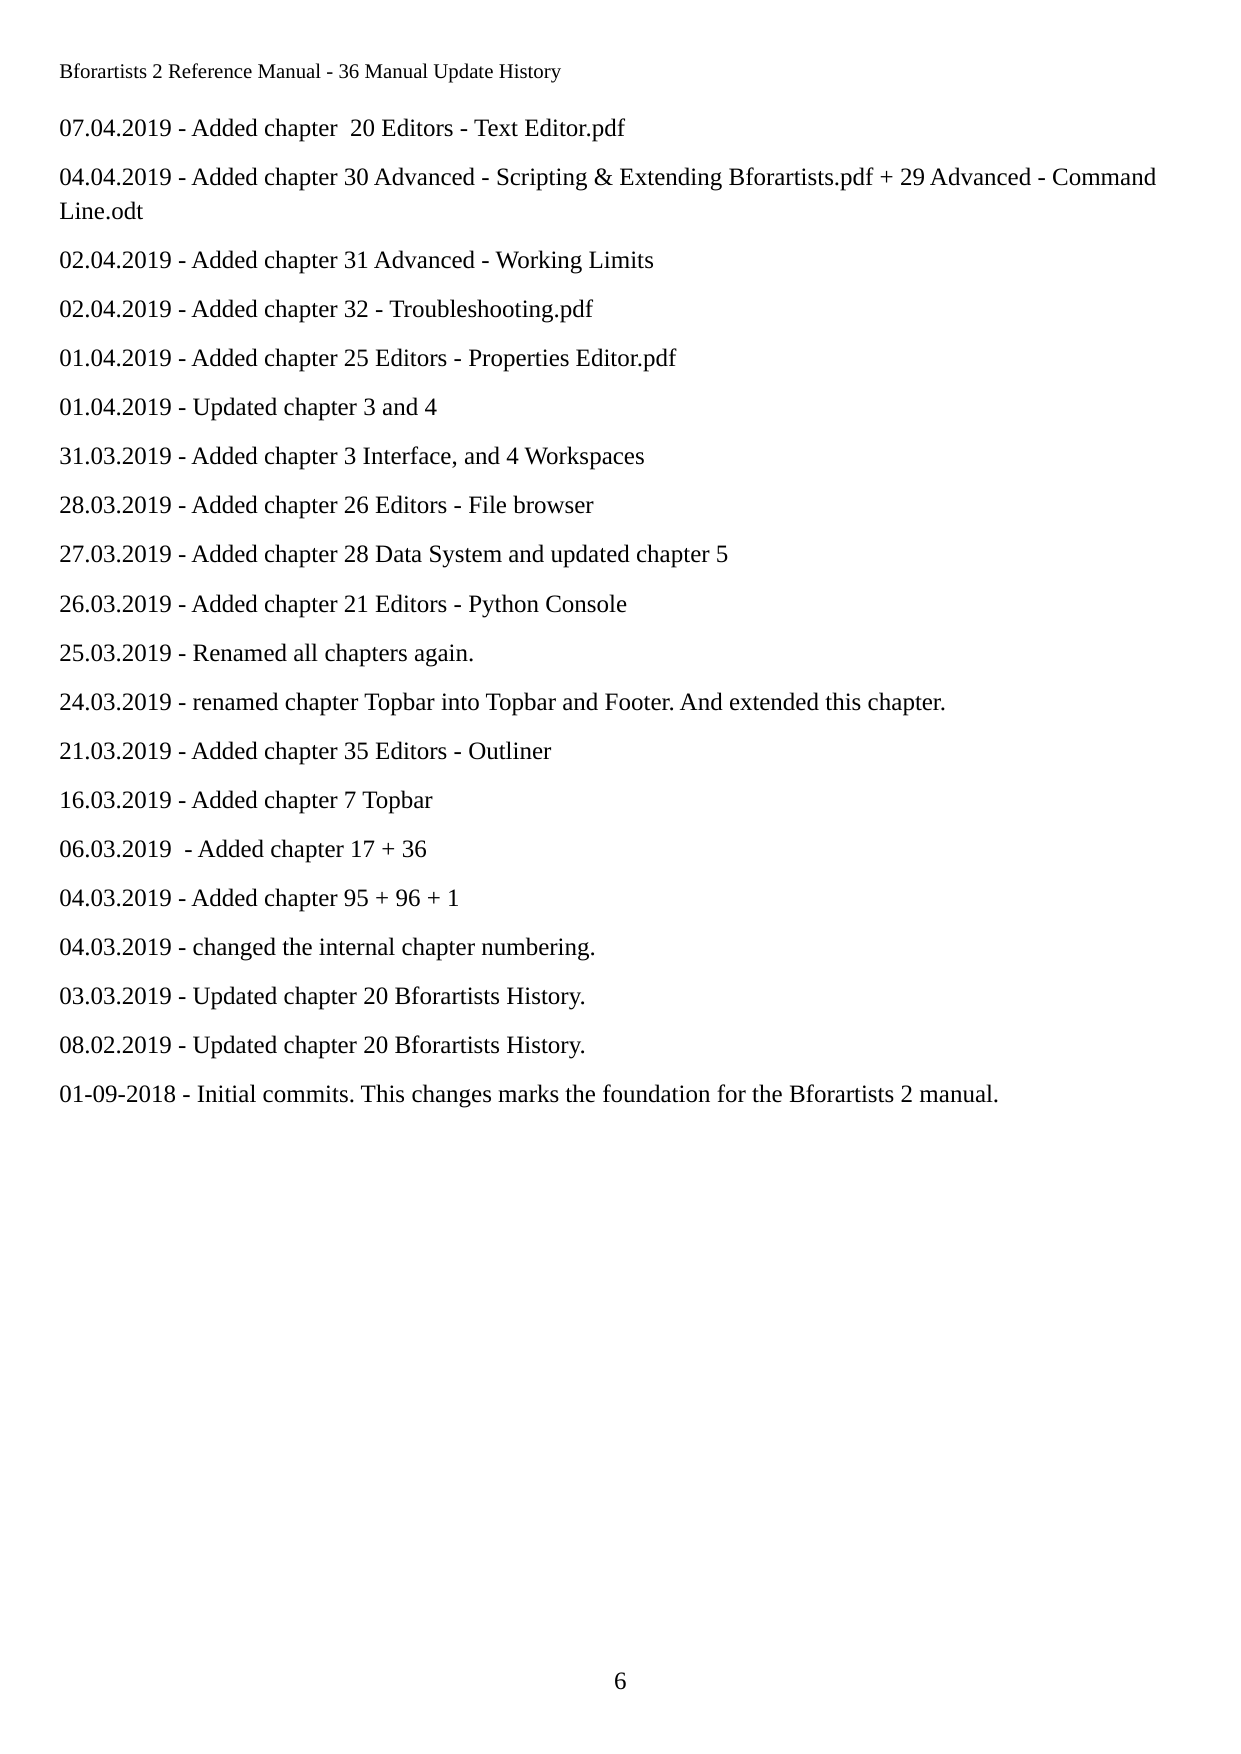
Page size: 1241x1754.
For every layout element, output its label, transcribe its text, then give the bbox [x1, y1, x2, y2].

text 26.03.2019 - Added chapter 21 Editors - Python Console [59, 589, 1181, 617]
text 16.03.2019 - Added chapter 7 Topbar [59, 785, 1181, 814]
text 06.03.2019 - Added chapter 17 + 36 [59, 834, 1181, 863]
text 01.04.2019 - Added chapter 25 Editors - Properties Editor.pdf [59, 343, 1181, 372]
text 21.03.2019 - Added chapter 35 Editors - Outliner [59, 736, 1181, 764]
text 01-09-2018 - Initial commits. This changes marks the foundation for the Bforartists 2 manual. [59, 1079, 1181, 1108]
text 04.03.2019 - Added chapter 95 + 96 + 1 [59, 883, 1181, 912]
text 02.04.2019 - Added chapter 32 - Troubleshooting.pdf [59, 294, 1181, 323]
text 04.03.2019 - changed the internal chapter numbering. [59, 932, 1181, 961]
text 01.04.2019 - Updated chapter 3 and 4 [59, 392, 1181, 421]
text 31.03.2019 - Added chapter 3 Interface, and 4 Workspaces [59, 441, 1181, 470]
text 07.04.2019 - Added chapter 20 Editors - Text Editor.pdf [59, 113, 1181, 141]
text 27.03.2019 - Added chapter 28 Data System and updated chapter 5 [59, 539, 1181, 568]
text 25.03.2019 - Renamed all chapters again. [59, 638, 1181, 666]
text 02.04.2019 - Added chapter 31 Advanced - Working Limits [59, 245, 1181, 274]
text 04.04.2019 - Added chapter 30 Advanced - Scripting & Extending Bforartists.pdf + 29 Advanced - Command Line.odt [59, 162, 1181, 225]
text 24.03.2019 - renamed chapter Topbar into Topbar and Footer. And extended this chapter. [59, 687, 1181, 716]
text 08.02.2019 - Updated chapter 20 Bforartists History. [59, 1030, 1181, 1059]
text 03.03.2019 - Updated chapter 20 Bforartists History. [59, 981, 1181, 1010]
text 28.03.2019 - Added chapter 26 Editors - File browser [59, 491, 1181, 519]
